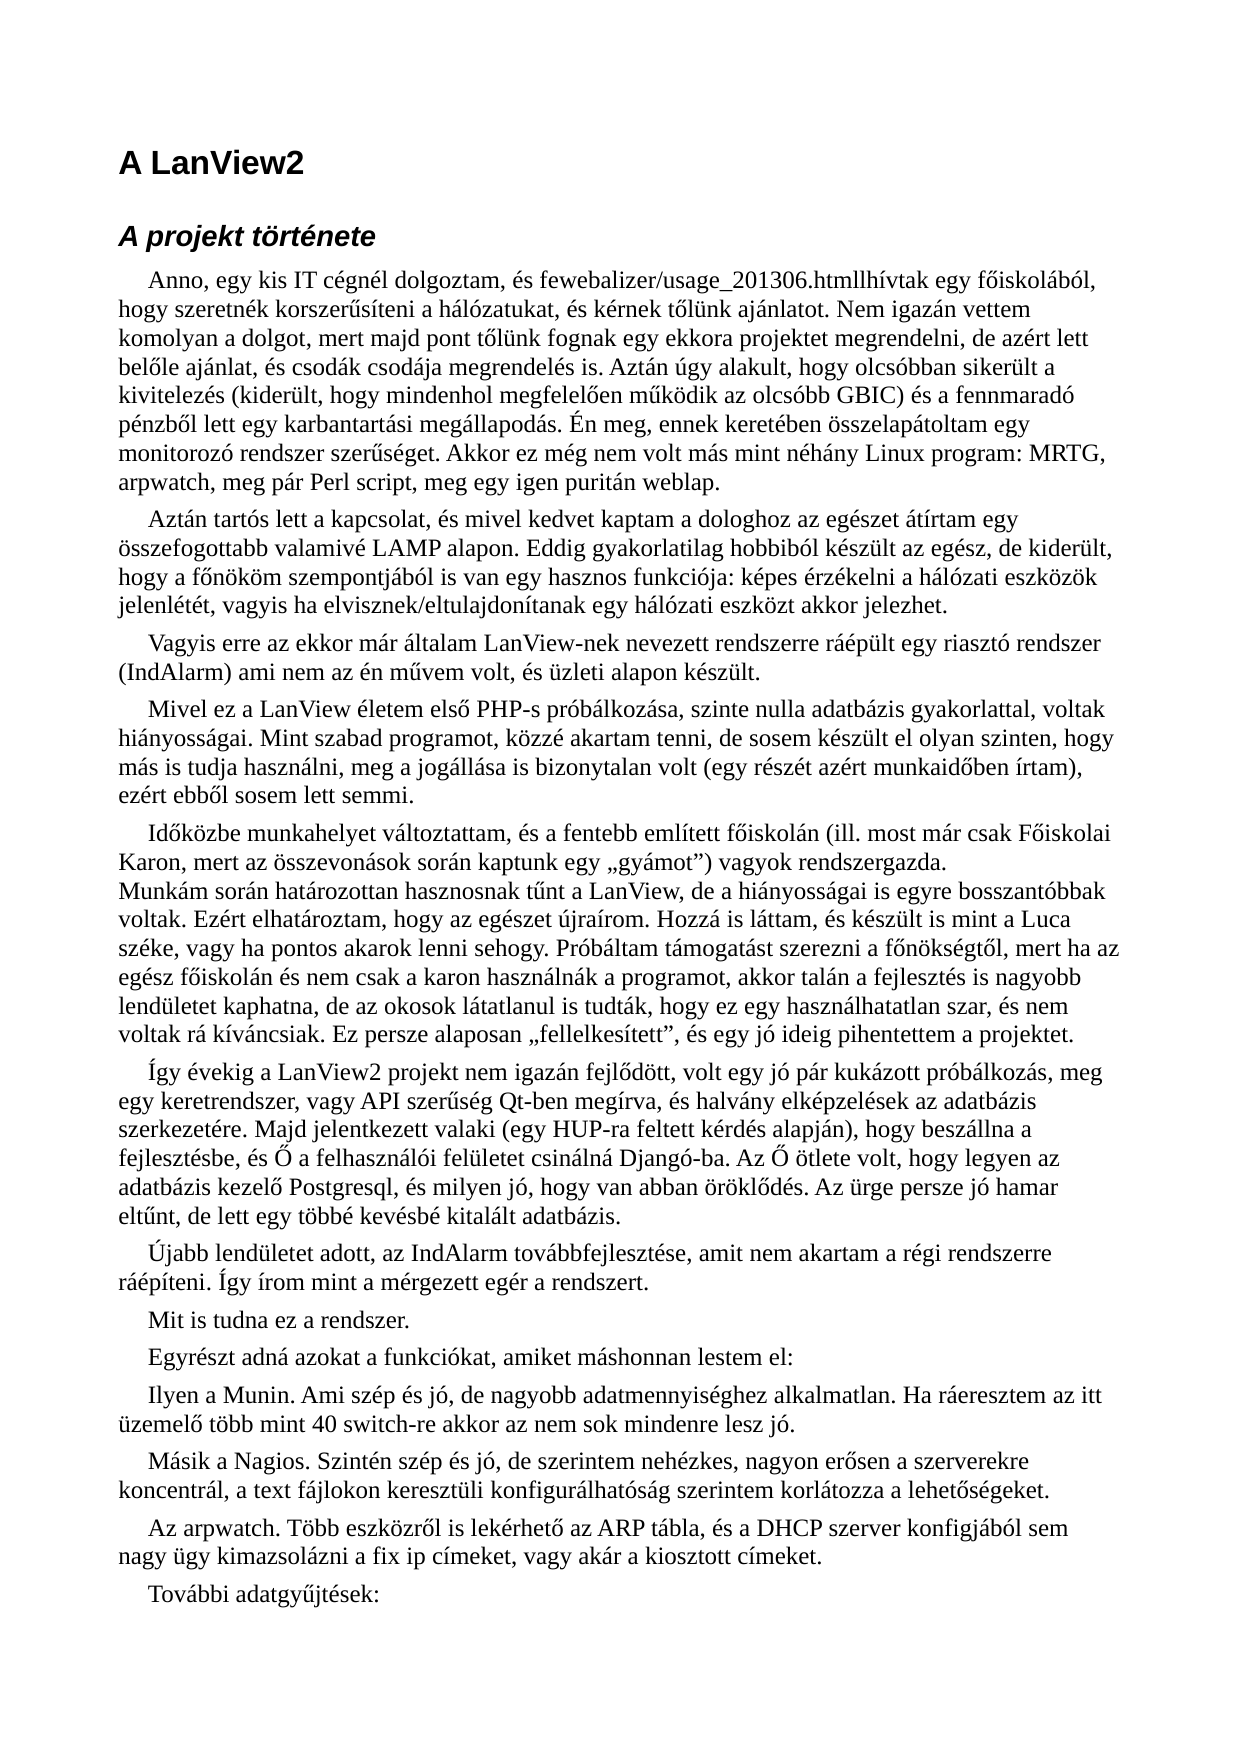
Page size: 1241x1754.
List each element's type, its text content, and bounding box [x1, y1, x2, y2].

text Időközbe munkahelyet változtattam, és a fentebb említett főiskolán (ill. most már csak Főiskolai Karon, mert az összevonások során kaptunk egy „gyámot”) vagyok rendszergazda. Munkám során határozottan hasznosnak tűnt a LanView, de a hiányosságai is egyre bosszantóbbak voltak. Ezért elhatároztam, hogy az egészet újraírom. Hozzá is láttam, és készült is mint a Luca széke, vagy ha pontos akarok lenni sehogy. Próbáltam támogatást szerezni a főnökségtől, mert ha az egész főiskolán és nem csak a karon használnák a programot, akkor talán a fejlesztés is nagyobb lendületet kaphatna, de az okosok látatlanul is tudták, hogy ez egy használhatatlan szar, és nem voltak rá kíváncsiak. Ez persze alaposan „fellelkesített”, és egy jó ideig pihentettem a projektet. [118, 818, 1122, 1048]
subtitle A projekt története [118, 219, 1122, 253]
text Vagyis erre az ekkor már általam LanView-nek nevezett rendszerre ráépült egy riasztó rendszer (IndAlarm) ami nem az én művem volt, és üzleti alapon készült. [118, 628, 1122, 686]
text Az arpwatch. Több eszközről is lekérhető az ARP tábla, és a DHCP szerver konfigjából sem nagy ügy kimazsolázni a fix ip címeket, vagy akár a kiosztott címeket. [118, 1513, 1122, 1570]
text Így évekig a LanView2 projekt nem igazán fejlődött, volt egy jó pár kukázott próbálkozás, meg egy keretrendszer, vagy API szerűség Qt-ben megírva, és halvány elképzelések az adatbázis szerkezetére. Majd jelentkezett valaki (egy HUP-ra feltett kérdés alapján), hogy beszállna a fejlesztésbe, és Ő a felhasználói felületet csinálná Djangó-ba. Az Ő ötlete volt, hogy legyen az adatbázis kezelő Postgresql, és milyen jó, hogy van abban öröklődés. Az ürge persze jó hamar eltűnt, de lett egy többé kevésbé kitalált adatbázis. [118, 1057, 1122, 1229]
text Újabb lendületet adott, az IndAlarm továbbfejlesztése, amit nem akartam a régi rendszerre ráépíteni. Így írom mint a mérgezett egér a rendszert. [118, 1238, 1122, 1296]
text Egyrészt adná azokat a funkciókat, amiket máshonnan lestem el: [118, 1342, 1122, 1371]
text Aztán tartós lett a kapcsolat, és mivel kedvet kaptam a dologhoz az egészet átírtam egy összefogottabb valamivé LAMP alapon. Eddig gyakorlatilag hobbiból készült az egész, de kiderült, hogy a főnököm szempontjából is van egy hasznos funkciója: képes érzékelni a hálózati eszközök jelenlétét, vagyis ha elvisznek/eltulajdonítanak egy hálózati eszközt akkor jelezhet. [118, 504, 1122, 619]
subtitle A LanView2 [118, 143, 1122, 182]
text Másik a Nagios. Szintén szép és jó, de szerintem nehézkes, nagyon erősen a szerverekre koncentrál, a text fájlokon keresztüli konfigurálhatóság szerintem korlátozza a lehetőségeket. [118, 1446, 1122, 1504]
text További adatgyűjtések: [118, 1579, 1122, 1608]
text Anno, egy kis IT cégnél dolgoztam, és fewebalizer/usage_201306.htmllhívtak egy főiskolából, hogy szeretnék korszerűsíteni a hálózatukat, és kérnek tőlünk ajánlatot. Nem igazán vettem komolyan a dolgot, mert majd pont tőlünk fognak egy ekkora projektet megrendelni, de azért lett belőle ajánlat, és csodák csodája megrendelés is. Aztán úgy alakult, hogy olcsóbban sikerült a kivitelezés (kiderült, hogy mindenhol megfelelően működik az olcsóbb GBIC) és a fennmaradó pénzből lett egy karbantartási megállapodás. Én meg, ennek keretében összelapátoltam egy monitorozó rendszer szerűséget. Akkor ez még nem volt más mint néhány Linux program: MRTG, arpwatch, meg pár Perl script, meg egy igen puritán weblap. [118, 265, 1122, 495]
text Mit is tudna ez a rendszer. [118, 1305, 1122, 1333]
text Ilyen a Munin. Ami szép és jó, de nagyobb adatmennyiséghez alkalmatlan. Ha ráeresztem az itt üzemelő több mint 40 switch-re akkor az nem sok mindenre lesz jó. [118, 1380, 1122, 1437]
text Mivel ez a LanView életem első PHP-s próbálkozása, szinte nulla adatbázis gyakorlattal, voltak hiányosságai. Mint szabad programot, közzé akartam tenni, de sosem készült el olyan szinten, hogy más is tudja használni, meg a jogállása is bizonytalan volt (egy részét azért munkaidőben írtam), ezért ebből sosem lett semmi. [118, 694, 1122, 809]
